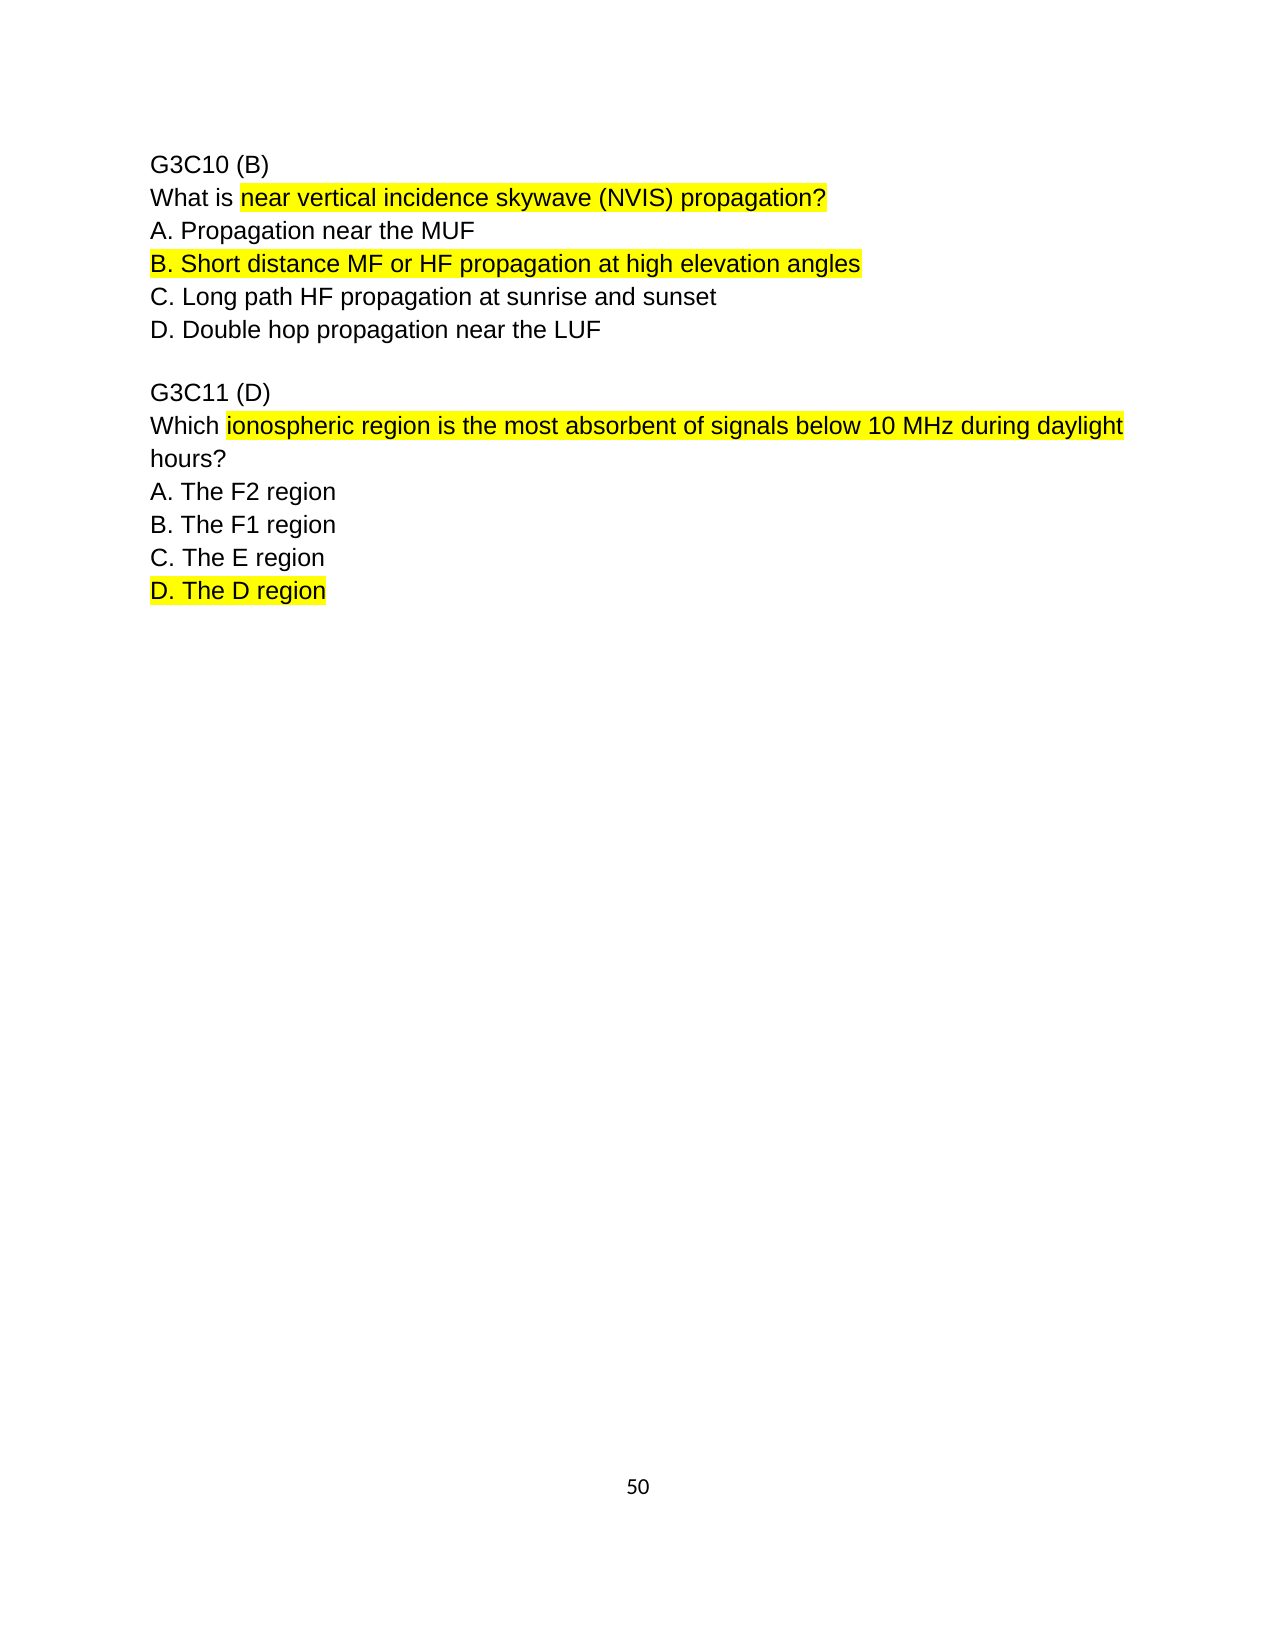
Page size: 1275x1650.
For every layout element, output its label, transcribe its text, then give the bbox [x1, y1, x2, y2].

text G3C11 (D) Which ionospheric region is the most absorbent of signals below 10 MHz during daylight hours? A. The F2 region B. The F1 region C. The E region D. The D region [150, 378, 1125, 605]
text G3C10 (B) What is near vertical incidence skywave (NVIS) propagation? A. Propagation near the MUF B. Short distance MF or HF propagation at high elevation angles C. Long path HF propagation at sunrise and sunset D. Double hop propagation near the LUF [150, 150, 1125, 344]
